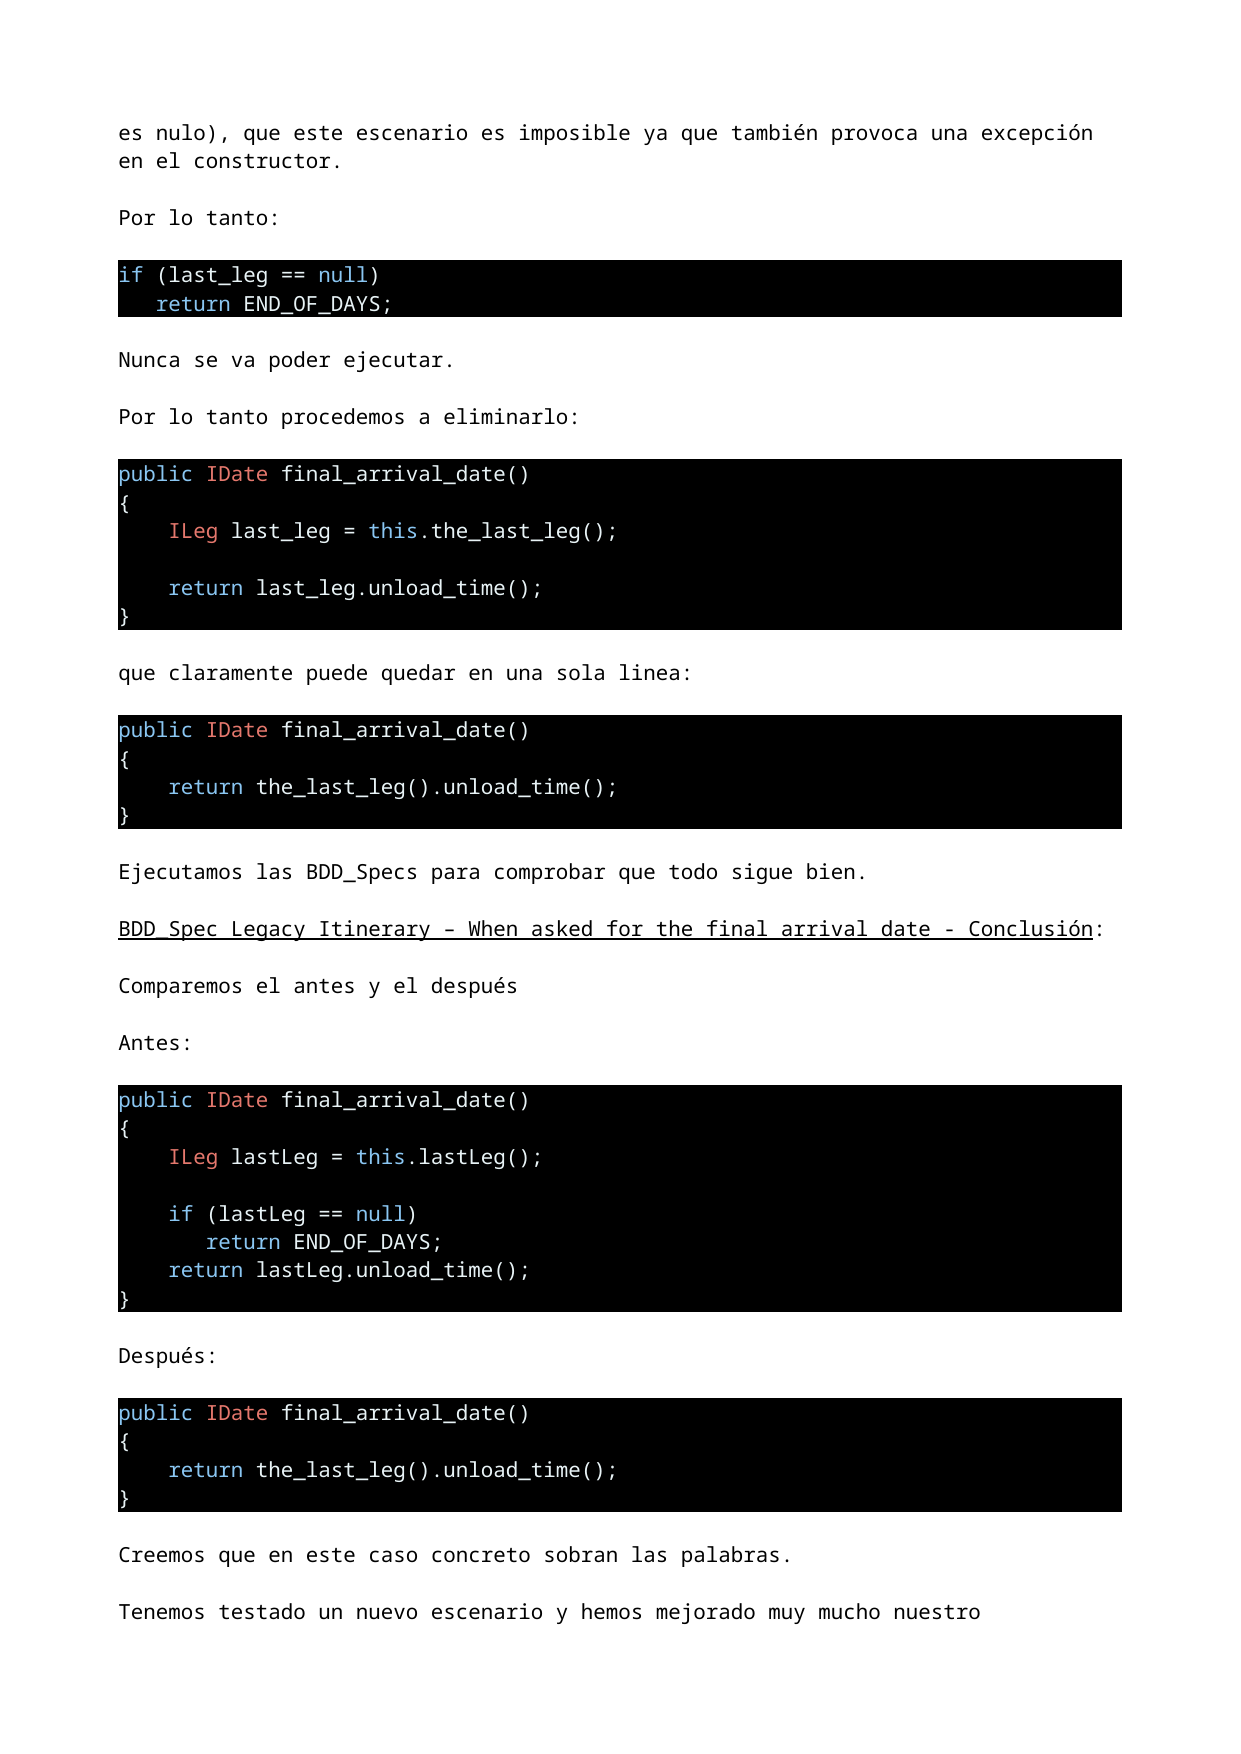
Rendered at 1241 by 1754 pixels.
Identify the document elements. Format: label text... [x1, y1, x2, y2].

text ILeg lastLeg = this.lastLeg(); [118, 1142, 1122, 1170]
text } [118, 801, 1122, 829]
text es nulo), que este escenario es imposible ya que también provoca una excepción en el constructor. [118, 118, 1122, 175]
text } [118, 1483, 1122, 1512]
text public IDate final_arrival_date() [118, 1085, 1122, 1113]
text return the_last_leg().unload_time(); [118, 772, 1122, 801]
text if (last_leg == null) [118, 260, 1122, 289]
text Nunca se va poder ejecutar. [118, 346, 1122, 374]
text Antes: [118, 1028, 1122, 1057]
text public IDate final_arrival_date() [118, 715, 1122, 744]
text return the_last_leg().unload_time(); [118, 1455, 1122, 1483]
text { [118, 1113, 1122, 1142]
text Creemos que en este caso concreto sobran las palabras. [118, 1540, 1122, 1568]
text { [118, 488, 1122, 516]
text Por lo tanto: [118, 203, 1122, 232]
text BDD_Spec Legacy Itinerary – When asked for the final arrival date - Conclusión: [118, 914, 1122, 943]
text public IDate final_arrival_date() [118, 1398, 1122, 1426]
text ILeg last_leg = this.the_last_leg(); [118, 516, 1122, 545]
text return END_OF_DAYS; [118, 289, 1122, 317]
text return last_leg.unload_time(); [118, 573, 1122, 602]
text Ejecutamos las BDD_Specs para comprobar que todo sigue bien. [118, 857, 1122, 886]
text Por lo tanto procedemos a eliminarlo: [118, 402, 1122, 431]
text return END_OF_DAYS; [118, 1227, 1122, 1256]
text Tenemos testado un nuevo escenario y hemos mejorado muy mucho nuestro [118, 1597, 1122, 1625]
text que claramente puede quedar en una sola linea: [118, 658, 1122, 687]
text Después: [118, 1341, 1122, 1369]
text public IDate final_arrival_date() [118, 459, 1122, 488]
text if (lastLeg == null) [118, 1199, 1122, 1227]
text { [118, 1426, 1122, 1455]
text { [118, 744, 1122, 772]
text } [118, 1284, 1122, 1312]
text Comparemos el antes y el después [118, 971, 1122, 1000]
text return lastLeg.unload_time(); [118, 1256, 1122, 1284]
text } [118, 602, 1122, 630]
